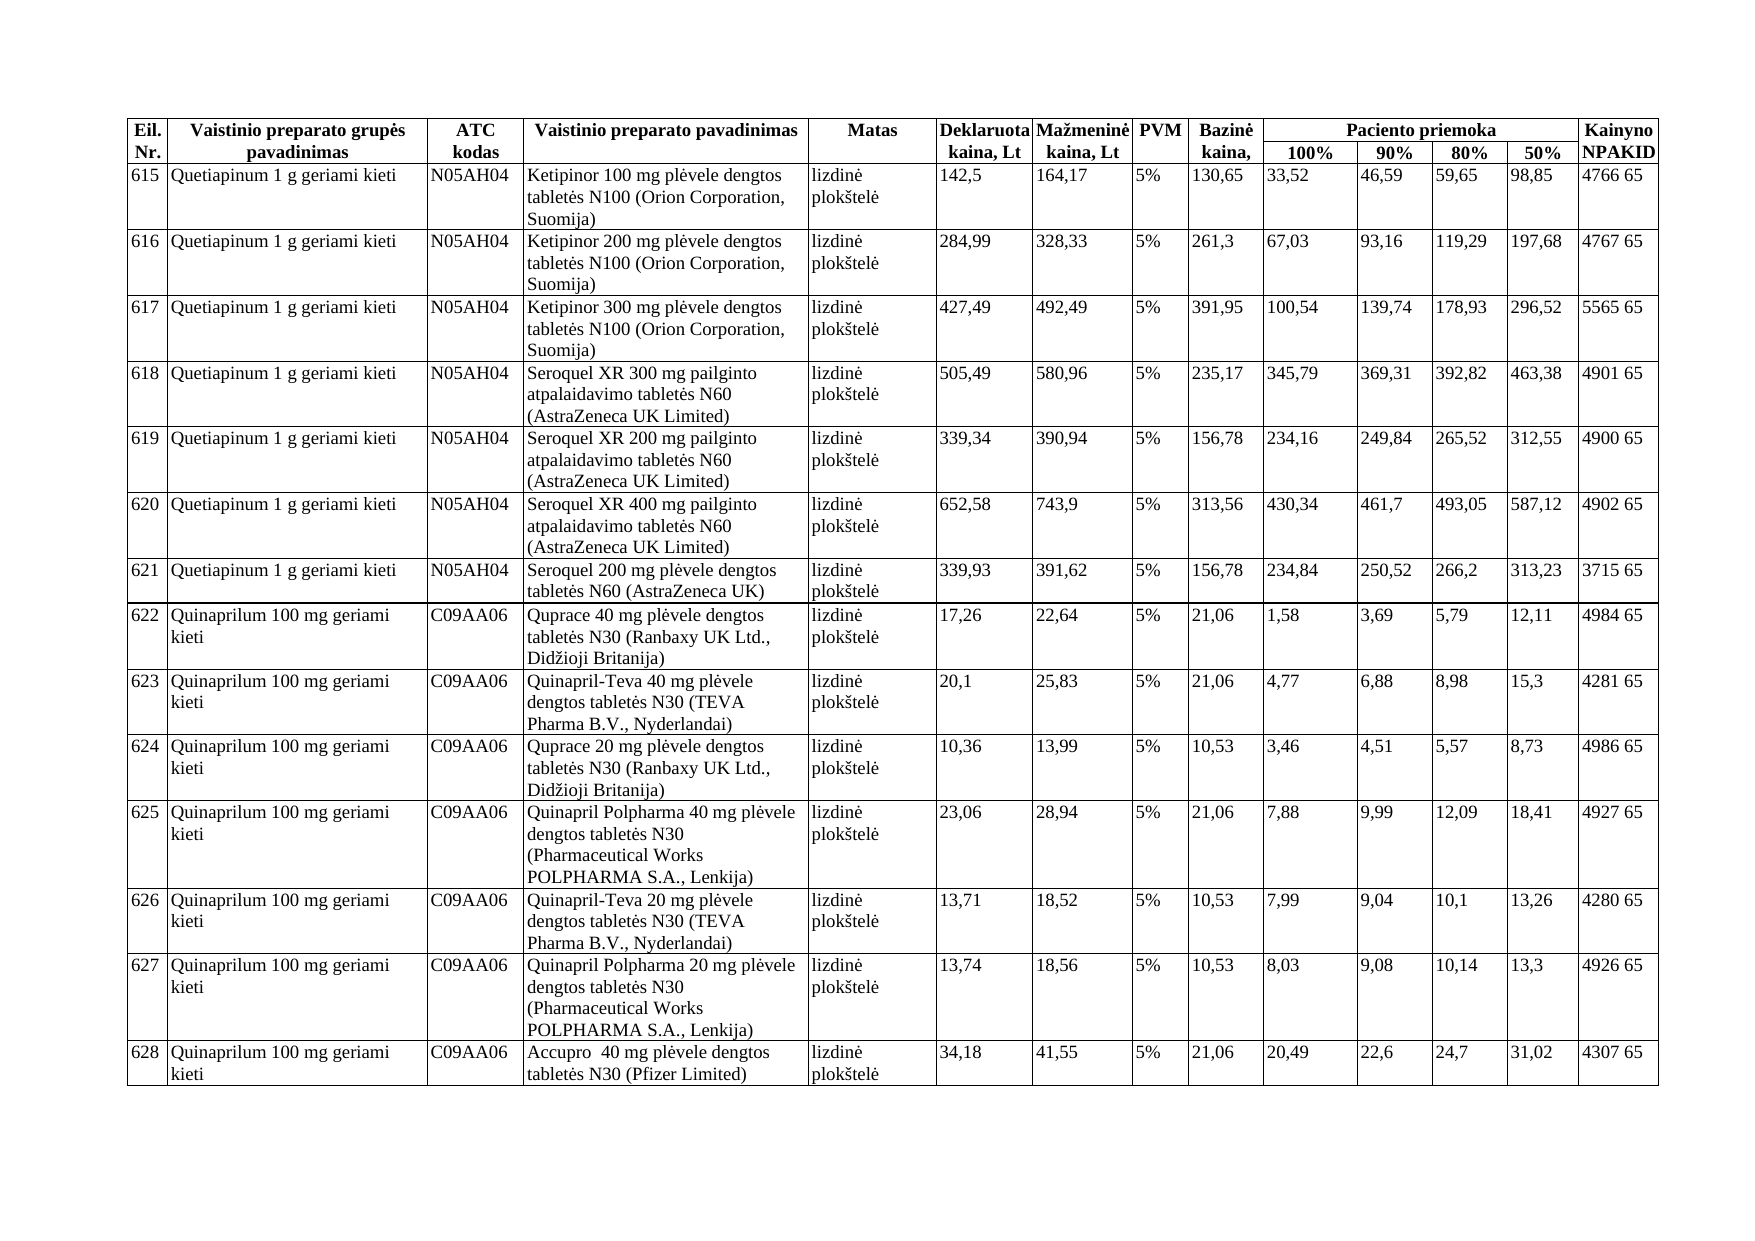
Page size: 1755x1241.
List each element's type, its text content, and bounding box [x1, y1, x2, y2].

table_cell 328,33 [1033, 230, 1132, 295]
table_cell 652,58 [937, 493, 1032, 558]
table_cell 5% [1133, 362, 1188, 426]
table_cell lizdinė plokštelė [809, 493, 936, 558]
table_cell 4900 65 [1579, 427, 1658, 492]
table_cell 197,68 [1508, 230, 1578, 295]
table_cell Ketipinor 200 mg plėvele dengtos tabletės N100 (Orion Corporation, Suomija) [524, 230, 808, 295]
table_cell Seroquel XR 300 mg pailginto atpalaidavimo tabletės N60 (AstraZeneca UK Limited) [524, 362, 808, 426]
table_cell 4766 65 [1579, 164, 1658, 229]
table_cell 13,71 [937, 889, 1032, 953]
table_cell 622 [128, 604, 167, 669]
table_header Matas [809, 119, 936, 163]
table_header PVM [1133, 119, 1188, 163]
table_cell 21,06 [1189, 604, 1263, 669]
table_cell 23,06 [937, 801, 1032, 887]
table_cell C09AA06 [428, 889, 523, 953]
table_header Vaistinio preparato pavadinimas [524, 119, 808, 163]
table_cell 5% [1133, 230, 1188, 295]
table_cell 743,9 [1033, 493, 1132, 558]
table_cell 20,49 [1264, 1041, 1357, 1084]
table_cell N05AH04 [428, 296, 523, 361]
table_cell 130,65 [1189, 164, 1263, 229]
table_cell 5% [1133, 493, 1188, 558]
table_cell 4984 65 [1579, 604, 1658, 669]
table_cell 12,11 [1508, 604, 1578, 669]
table_cell 22,64 [1033, 604, 1132, 669]
table_cell 28,94 [1033, 801, 1132, 887]
table_cell 580,96 [1033, 362, 1132, 426]
table_cell lizdinė plokštelė [809, 889, 936, 953]
table_cell 4307 65 [1579, 1041, 1658, 1084]
table_cell Accupro 40 mg plėvele dengtos tabletės N30 (Pfizer Limited) [524, 1041, 808, 1084]
table_cell 618 [128, 362, 167, 426]
table_cell 178,93 [1433, 296, 1507, 361]
table_cell 5% [1133, 604, 1188, 669]
table_header Bazinė kaina, Lt [1189, 119, 1263, 163]
table_cell 5,57 [1433, 735, 1507, 800]
table_cell 392,82 [1433, 362, 1507, 426]
table_cell 339,93 [937, 559, 1032, 602]
table_cell 15,3 [1508, 670, 1578, 734]
table_cell lizdinė plokštelė [809, 604, 936, 669]
table_cell 13,74 [937, 954, 1032, 1040]
table_cell C09AA06 [428, 954, 523, 1040]
table_cell 265,52 [1433, 427, 1507, 492]
table_cell Quinaprilum 100 mg geriami kieti [168, 801, 427, 887]
table_cell lizdinė plokštelė [809, 954, 936, 1040]
table_cell 156,78 [1189, 559, 1263, 602]
table_cell 34,18 [937, 1041, 1032, 1084]
table_cell Quetiapinum 1 g geriami kieti [168, 559, 427, 602]
table_cell 20,1 [937, 670, 1032, 734]
table_cell 234,16 [1264, 427, 1357, 492]
table_cell 4926 65 [1579, 954, 1658, 1040]
table_cell 619 [128, 427, 167, 492]
table_header Mažmeninė kaina, Lt [1033, 119, 1132, 163]
table_cell 98,85 [1508, 164, 1578, 229]
table_cell 4,77 [1264, 670, 1357, 734]
table_cell 3715 65 [1579, 559, 1658, 602]
table_cell Seroquel 200 mg plėvele dengtos tabletės N60 (AstraZeneca UK) [524, 559, 808, 602]
table_cell 492,49 [1033, 296, 1132, 361]
table_cell Quprace 40 mg plėvele dengtos tabletės N30 (Ranbaxy UK Ltd., Didžioji Britanija) [524, 604, 808, 669]
table_cell Quinapril-Teva 40 mg plėvele dengtos tabletės N30 (TEVA Pharma B.V., Nyderlandai) [524, 670, 808, 734]
table_cell lizdinė plokštelė [809, 735, 936, 800]
table_cell 4902 65 [1579, 493, 1658, 558]
table_cell N05AH04 [428, 427, 523, 492]
table_cell 22,6 [1358, 1041, 1432, 1084]
table_cell Quinaprilum 100 mg geriami kieti [168, 1041, 427, 1084]
table_cell Quetiapinum 1 g geriami kieti [168, 164, 427, 229]
table_cell 18,41 [1508, 801, 1578, 887]
table_cell 626 [128, 889, 167, 953]
table_cell Quetiapinum 1 g geriami kieti [168, 493, 427, 558]
table_cell Seroquel XR 400 mg pailginto atpalaidavimo tabletės N60 (AstraZeneca UK Limited) [524, 493, 808, 558]
table_cell Quinapril-Teva 20 mg plėvele dengtos tabletės N30 (TEVA Pharma B.V., Nyderlandai) [524, 889, 808, 953]
table_cell C09AA06 [428, 801, 523, 887]
table_cell Quetiapinum 1 g geriami kieti [168, 427, 427, 492]
table_header Kainyno NPAKID [1579, 119, 1658, 163]
table_cell 3,46 [1264, 735, 1357, 800]
table_cell Quetiapinum 1 g geriami kieti [168, 296, 427, 361]
table_cell 8,73 [1508, 735, 1578, 800]
table_cell 587,12 [1508, 493, 1578, 558]
table_cell 261,3 [1189, 230, 1263, 295]
table_cell 9,04 [1358, 889, 1432, 953]
table_cell lizdinė plokštelė [809, 362, 936, 426]
table_cell N05AH04 [428, 362, 523, 426]
table_cell 10,53 [1189, 954, 1263, 1040]
table_cell 339,34 [937, 427, 1032, 492]
table_cell 13,3 [1508, 954, 1578, 1040]
table_cell C09AA06 [428, 670, 523, 734]
table_cell 427,49 [937, 296, 1032, 361]
table_cell lizdinė plokštelė [809, 427, 936, 492]
table_cell 100,54 [1264, 296, 1357, 361]
table_cell 21,06 [1189, 801, 1263, 887]
table_cell 505,49 [937, 362, 1032, 426]
table_cell 139,74 [1358, 296, 1432, 361]
table_cell 21,06 [1189, 670, 1263, 734]
table_cell 8,98 [1433, 670, 1507, 734]
table_cell 41,55 [1033, 1041, 1132, 1084]
table_cell 100% [1264, 142, 1357, 163]
table_cell 430,34 [1264, 493, 1357, 558]
table_cell 5% [1133, 296, 1188, 361]
table_cell 18,52 [1033, 889, 1132, 953]
table_cell 234,84 [1264, 559, 1357, 602]
table_cell 18,56 [1033, 954, 1132, 1040]
table_cell 266,2 [1433, 559, 1507, 602]
table_cell 5% [1133, 1041, 1188, 1084]
table_cell 5% [1133, 670, 1188, 734]
table_cell 627 [128, 954, 167, 1040]
table_cell 390,94 [1033, 427, 1132, 492]
table_cell 10,1 [1433, 889, 1507, 953]
table_cell N05AH04 [428, 164, 523, 229]
table_cell 615 [128, 164, 167, 229]
table_cell 80% [1433, 142, 1507, 163]
table_cell 1,58 [1264, 604, 1357, 669]
table_cell 21,06 [1189, 1041, 1263, 1084]
table_cell 10,14 [1433, 954, 1507, 1040]
table_cell 461,7 [1358, 493, 1432, 558]
table_cell 4,51 [1358, 735, 1432, 800]
table_cell Ketipinor 100 mg plėvele dengtos tabletės N100 (Orion Corporation, Suomija) [524, 164, 808, 229]
table_cell 90% [1358, 142, 1432, 163]
table_cell 5% [1133, 164, 1188, 229]
table_cell lizdinė plokštelė [809, 164, 936, 229]
table_cell C09AA06 [428, 1041, 523, 1084]
table_header Vaistinio preparato grupės pavadinimas [168, 119, 427, 163]
table_cell 5% [1133, 735, 1188, 800]
table_cell 5% [1133, 801, 1188, 887]
table_cell lizdinė plokštelė [809, 670, 936, 734]
table_cell 7,99 [1264, 889, 1357, 953]
table_cell 313,23 [1508, 559, 1578, 602]
table_cell 4927 65 [1579, 801, 1658, 887]
table_cell Ketipinor 300 mg plėvele dengtos tabletės N100 (Orion Corporation, Suomija) [524, 296, 808, 361]
table_cell 312,55 [1508, 427, 1578, 492]
table_cell 369,31 [1358, 362, 1432, 426]
table_cell 624 [128, 735, 167, 800]
table_cell 6,88 [1358, 670, 1432, 734]
table_cell 621 [128, 559, 167, 602]
table_cell 33,52 [1264, 164, 1357, 229]
table_cell lizdinė plokštelė [809, 559, 936, 602]
table_cell 10,36 [937, 735, 1032, 800]
table_cell 13,26 [1508, 889, 1578, 953]
table_cell 617 [128, 296, 167, 361]
table_cell 493,05 [1433, 493, 1507, 558]
table_cell 46,59 [1358, 164, 1432, 229]
table_cell lizdinė plokštelė [809, 230, 936, 295]
table_cell Seroquel XR 200 mg pailginto atpalaidavimo tabletės N60 (AstraZeneca UK Limited) [524, 427, 808, 492]
table_cell 67,03 [1264, 230, 1357, 295]
table_header Paciento priemoka [1264, 119, 1578, 141]
table_cell 391,95 [1189, 296, 1263, 361]
table_cell lizdinė plokštelė [809, 1041, 936, 1084]
table_cell 156,78 [1189, 427, 1263, 492]
table_cell Quinaprilum 100 mg geriami kieti [168, 670, 427, 734]
table_cell 24,7 [1433, 1041, 1507, 1084]
table_header Deklaruota kaina, Lt [937, 119, 1032, 163]
table_cell 50% [1508, 142, 1578, 163]
table_cell Quinaprilum 100 mg geriami kieti [168, 954, 427, 1040]
table_cell C09AA06 [428, 604, 523, 669]
table_cell Quprace 20 mg plėvele dengtos tabletės N30 (Ranbaxy UK Ltd., Didžioji Britanija) [524, 735, 808, 800]
table_cell Quinapril Polpharma 40 mg plėvele dengtos tabletės N30 (Pharmaceutical Works POLPHARMA S.A., Lenkija) [524, 801, 808, 887]
table_cell C09AA06 [428, 735, 523, 800]
table_cell 250,52 [1358, 559, 1432, 602]
table_cell Quinapril Polpharma 20 mg plėvele dengtos tabletės N30 (Pharmaceutical Works POLPHARMA S.A., Lenkija) [524, 954, 808, 1040]
table_cell N05AH04 [428, 493, 523, 558]
table_cell 625 [128, 801, 167, 887]
table_cell 10,53 [1189, 735, 1263, 800]
table_cell 142,5 [937, 164, 1032, 229]
table_cell 4901 65 [1579, 362, 1658, 426]
table_cell 296,52 [1508, 296, 1578, 361]
table_cell 8,03 [1264, 954, 1357, 1040]
table_cell Quetiapinum 1 g geriami kieti [168, 362, 427, 426]
table_cell 345,79 [1264, 362, 1357, 426]
table_cell 9,08 [1358, 954, 1432, 1040]
table_cell 5% [1133, 427, 1188, 492]
table_cell 4986 65 [1579, 735, 1658, 800]
table_cell 616 [128, 230, 167, 295]
table_cell 119,29 [1433, 230, 1507, 295]
table_cell 5,79 [1433, 604, 1507, 669]
table_cell 9,99 [1358, 801, 1432, 887]
table_cell 10,53 [1189, 889, 1263, 953]
table_cell N05AH04 [428, 559, 523, 602]
table_cell 284,99 [937, 230, 1032, 295]
table_cell lizdinė plokštelė [809, 296, 936, 361]
table_cell 463,38 [1508, 362, 1578, 426]
table_header ATC kodas [428, 119, 523, 163]
table_cell 4767 65 [1579, 230, 1658, 295]
table_cell 623 [128, 670, 167, 734]
table_cell 12,09 [1433, 801, 1507, 887]
table_cell 628 [128, 1041, 167, 1084]
table_cell 164,17 [1033, 164, 1132, 229]
table_cell 5% [1133, 954, 1188, 1040]
table_cell 5565 65 [1579, 296, 1658, 361]
table_cell 25,83 [1033, 670, 1132, 734]
table_cell 31,02 [1508, 1041, 1578, 1084]
table_cell 4281 65 [1579, 670, 1658, 734]
table_cell 3,69 [1358, 604, 1432, 669]
table_cell 391,62 [1033, 559, 1132, 602]
table_cell 235,17 [1189, 362, 1263, 426]
table_cell 249,84 [1358, 427, 1432, 492]
table_cell Quinaprilum 100 mg geriami kieti [168, 735, 427, 800]
table_cell 7,88 [1264, 801, 1357, 887]
table_cell 4280 65 [1579, 889, 1658, 953]
table_cell Quetiapinum 1 g geriami kieti [168, 230, 427, 295]
table_cell 13,99 [1033, 735, 1132, 800]
table_cell Quinaprilum 100 mg geriami kieti [168, 604, 427, 669]
table_cell N05AH04 [428, 230, 523, 295]
table_cell 313,56 [1189, 493, 1263, 558]
table_cell 59,65 [1433, 164, 1507, 229]
table_cell 93,16 [1358, 230, 1432, 295]
table_cell 5% [1133, 889, 1188, 953]
table_header Eil. Nr. [128, 119, 167, 163]
table_cell lizdinė plokštelė [809, 801, 936, 887]
table_cell 620 [128, 493, 167, 558]
table_cell Quinaprilum 100 mg geriami kieti [168, 889, 427, 953]
table_cell 17,26 [937, 604, 1032, 669]
table_cell 5% [1133, 559, 1188, 602]
